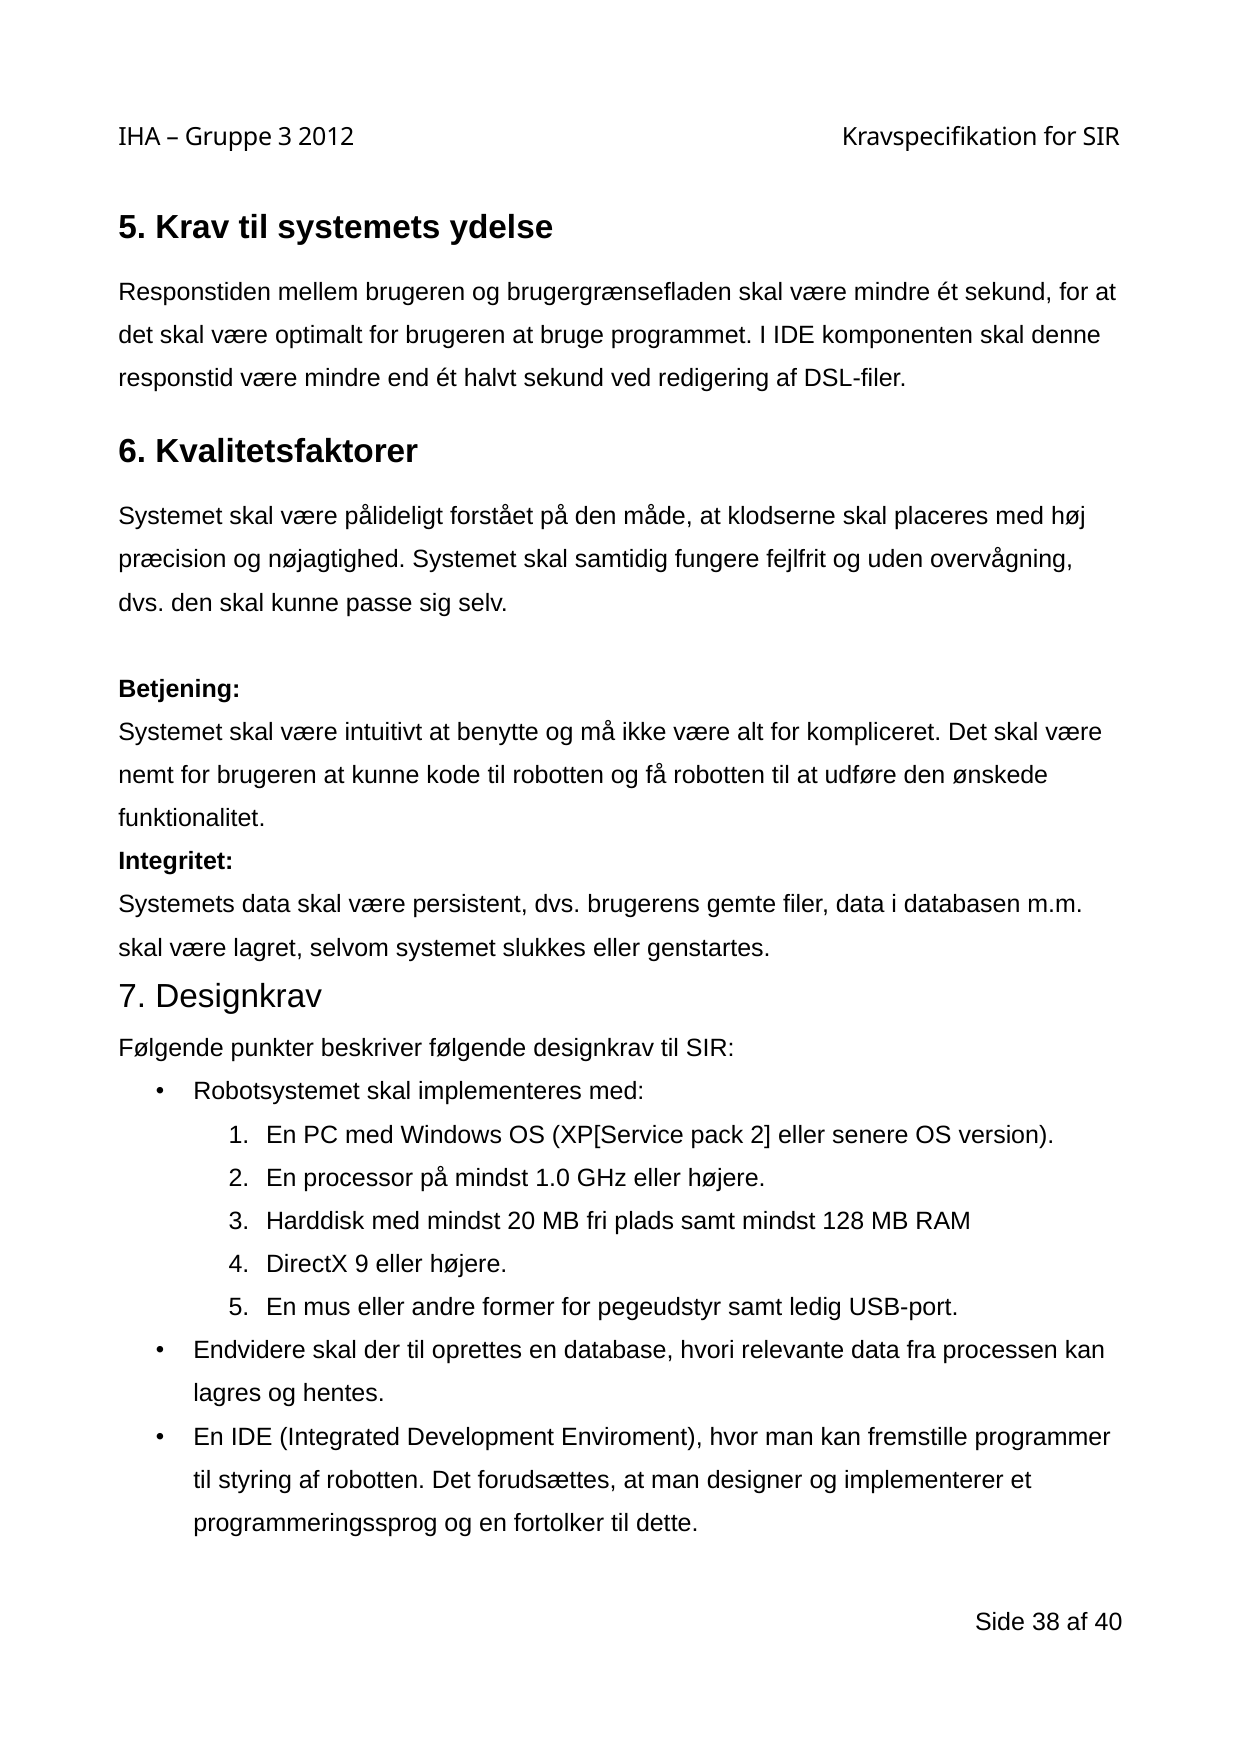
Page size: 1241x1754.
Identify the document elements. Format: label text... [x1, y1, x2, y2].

subtitle 6. Kvalitetsfaktorer [118, 431, 1122, 469]
text Betjening: [118, 674, 1122, 702]
text Systemets data skal være persistent, dvs. brugerens gemte filer, data i databasen m.m. skal være lagret, selvom systemet slukkes eller genstartes. [118, 889, 1122, 961]
list DirectX 9 eller højere. [228, 1249, 1122, 1278]
text Integritet: [118, 846, 1122, 875]
text Systemet skal være pålideligt forstået på den måde, at klodserne skal placeres med høj præcision og nøjagtighed. Systemet skal samtidig fungere fejlfrit og uden overvågning, dvs. den skal kunne passe sig selv. [118, 501, 1122, 616]
list En mus eller andre former for pegeudstyr samt ledig USB-port. [228, 1292, 1122, 1321]
list En IDE (Integrated Development Enviroment), hvor man kan fremstille programmer til styring af robotten. Det forudsættes, at man designer og implementerer et programmeringssprog og en fortolker til dette. [156, 1422, 1122, 1537]
list Endvidere skal der til oprettes en database, hvori relevante data fra processen kan lagres og hentes. [156, 1335, 1122, 1407]
list En PC med Windows OS (XP[Service pack 2] eller senere OS version). [228, 1119, 1122, 1148]
text Responstiden mellem brugeren og brugergrænsefladen skal være mindre ét sekund, for at det skal være optimalt for brugeren at bruge programmet. I IDE komponenten skal denne responstid være mindre end ét halvt sekund ved redigering af DSL-filer. [118, 277, 1122, 392]
list En processor på mindst 1.0 GHz eller højere. [228, 1163, 1122, 1191]
text 7. Designkrav [118, 976, 1122, 1014]
list Harddisk med mindst 20 MB fri plads samt mindst 128 MB RAM [228, 1206, 1122, 1234]
text Følgende punkter beskriver følgende designkrav til SIR: [118, 1033, 1122, 1062]
subtitle 5. Krav til systemets ydelse [118, 207, 1122, 245]
list Robotsystemet skal implementeres med: [156, 1076, 1122, 1105]
text Systemet skal være intuitivt at benytte og må ikke være alt for kompliceret. Det skal være nemt for brugeren at kunne kode til robotten og få robotten til at udføre den ønskede funktionalitet. [118, 717, 1122, 832]
